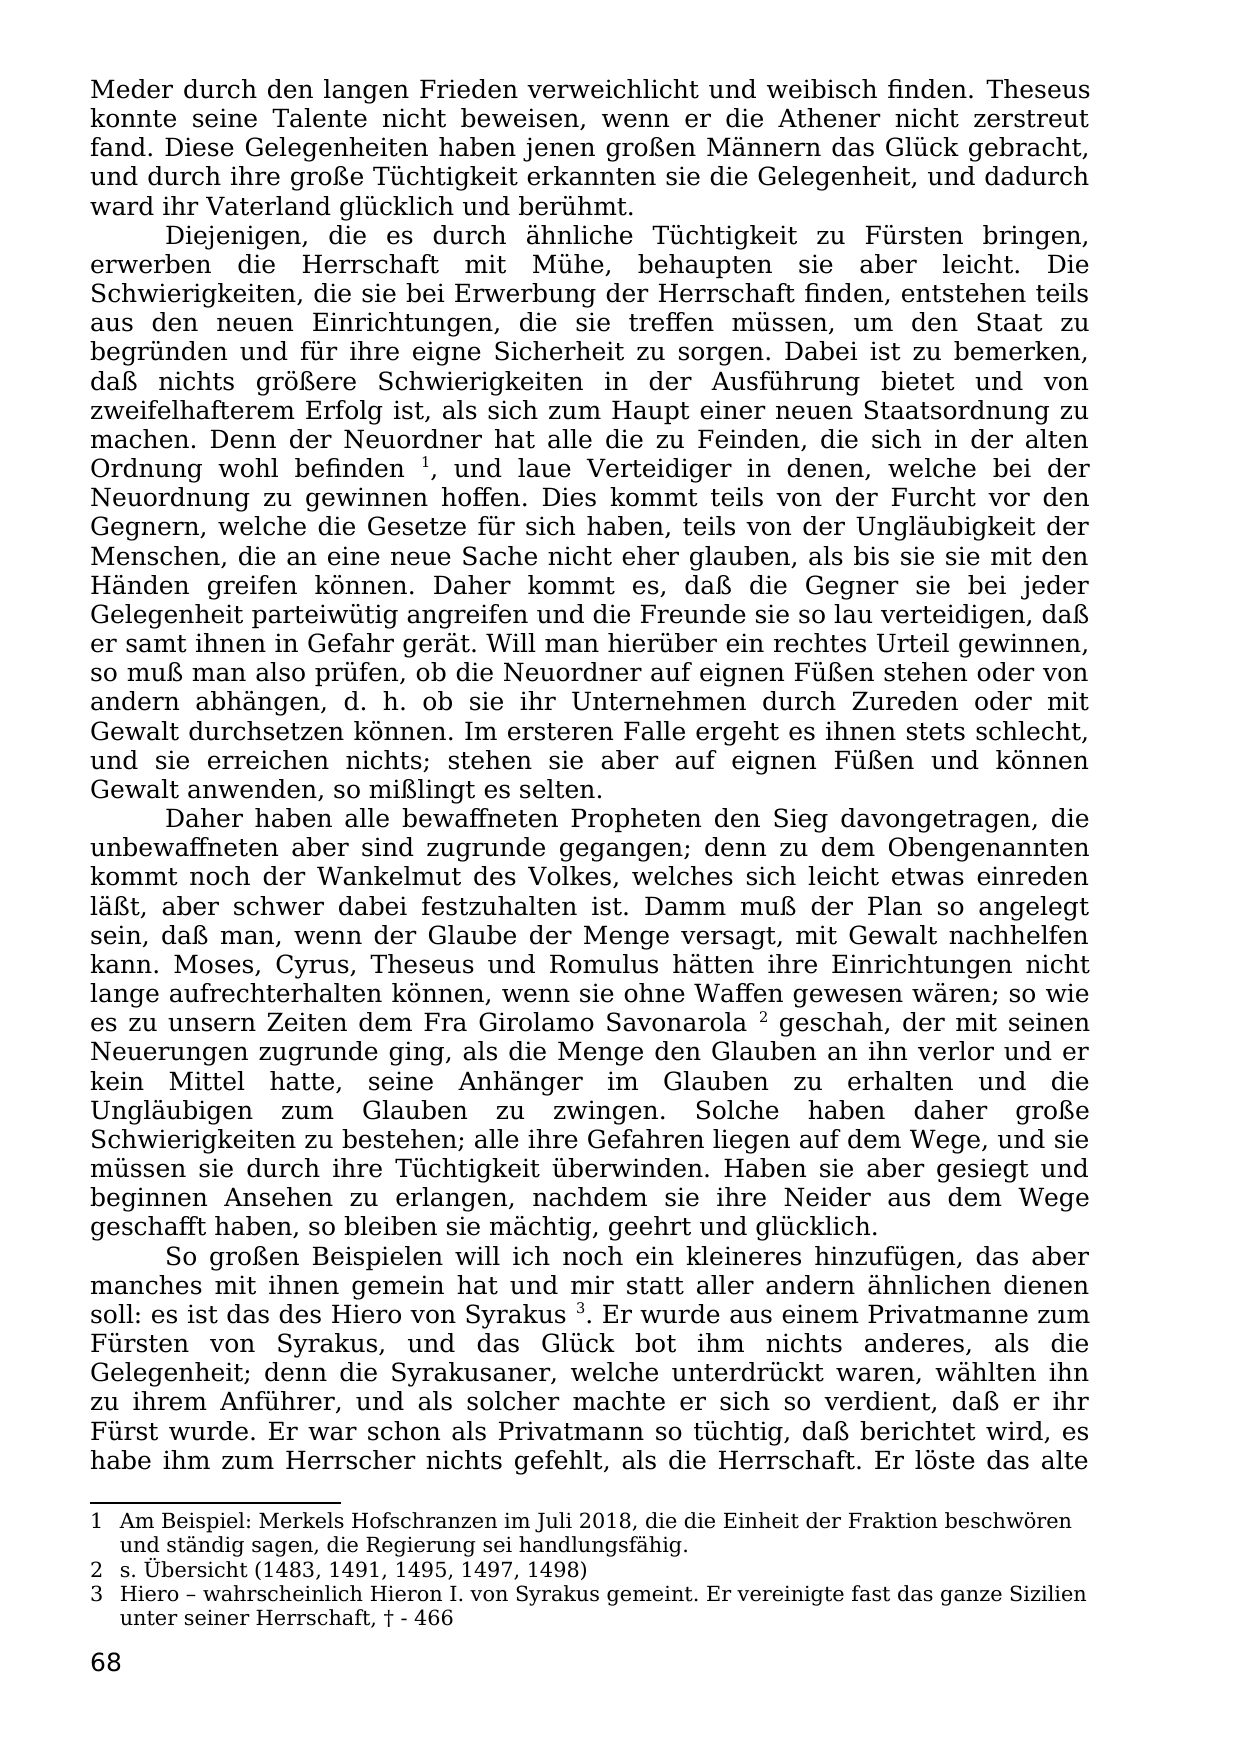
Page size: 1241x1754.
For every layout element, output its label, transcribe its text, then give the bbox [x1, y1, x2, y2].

text So großen Beispielen will ich noch ein kleineres hinzufügen, das aber manches mit ihnen gemein hat und mir statt aller andern ähnlichen dienen soll: es ist das des Hiero von Syrakus . Er wurde aus einem Privatmanne zum Fürsten von Syrakus, und das Glück bot ihm nichts anderes, als die Gelegenheit; denn die Syrakusaner, welche unterdrückt waren, wählten ihn zu ihrem Anführer, und als solcher machte er sich so verdient, daß er ihr Fürst wurde. Er war schon als Privatmann so tüchtig, daß berichtet wird, es habe ihm zum Herrscher nichts gefehlt, als die Herrschaft. Er löste das alte [90, 1242, 1091, 1475]
text Daher haben alle bewaffneten Propheten den Sieg davongetragen, die unbewaffneten aber sind zugrunde gegangen; denn zu dem Obengenannten kommt noch der Wankelmut des Volkes, welches sich leicht etwas einreden läßt, aber schwer dabei festzuhalten ist. Damm muß der Plan so angelegt sein, daß man, wenn der Glaube der Menge versagt, mit Gewalt nachhelfen kann. Moses, Cyrus, Theseus und Romulus hätten ihre Einrichtungen nicht lange aufrechterhalten können, wenn sie ohne Waffen gewesen wären; so wie es zu unsern Zeiten dem Fra Girolamo Savonarola geschah, der mit seinen Neuerungen zugrunde ging, als die Menge den Glauben an ihn verlor und er kein Mittel hatte, seine Anhänger im Glauben zu erhalten und die Ungläubigen zum Glauben zu zwingen. Solche haben daher große Schwierigkeiten zu bestehen; alle ihre Gefahren liegen auf dem Wege, und sie müssen sie durch ihre Tüchtigkeit überwinden. Haben sie aber gesiegt und beginnen Ansehen zu erlangen, nachdem sie ihre Neider aus dem Wege geschafft haben, so bleiben sie mächtig, geehrt und glücklich. [90, 804, 1091, 1242]
text Meder durch den langen Frieden verweichlicht und weibisch finden. Theseus konnte seine Talente nicht beweisen, wenn er die Athener nicht zerstreut fand. Diese Gelegenheiten haben jenen großen Männern das Glück gebracht, und durch ihre große Tüchtigkeit erkannten sie die Gelegenheit, und dadurch ward ihr Vaterland glücklich und berühmt. [90, 75, 1091, 221]
text Hiero – wahrscheinlich Hieron I. von Syrakus gemeint. Er vereinigte fast das ganze Sizilien unter seiner Herrschaft, † - 466 [90, 1582, 1091, 1631]
text Diejenigen, die es durch ähnliche Tüchtigkeit zu Fürsten bringen, erwerben die Herrschaft mit Mühe, behaupten sie aber leicht. Die Schwierigkeiten, die sie bei Erwerbung der Herrschaft finden, entstehen teils aus den neuen Einrichtungen, die sie treffen müssen, um den Staat zu begründen und für ihre eigne Sicherheit zu sorgen. Dabei ist zu bemerken, daß nichts größere Schwierigkeiten in der Ausführung bietet und von zweifelhafterem Erfolg ist, als sich zum Haupt einer neuen Staatsordnung zu machen. Denn der Neuordner hat alle die zu Feinden, die sich in der alten Ordnung wohl befinden , und laue Verteidiger in denen, welche bei der Neuordnung zu gewinnen hoffen. Dies kommt teils von der Furcht vor den Gegnern, welche die Gesetze für sich haben, teils von der Ungläubigkeit der Menschen, die an eine neue Sache nicht eher glauben, als bis sie sie mit den Händen greifen können. Daher kommt es, daß die Gegner sie bei jeder Gelegenheit parteiwütig angreifen und die Freunde sie so lau verteidigen, daß er samt ihnen in Gefahr gerät. Will man hierüber ein rechtes Urteil gewinnen, so muß man also prüfen, ob die Neuordner auf eignen Füßen stehen oder von andern abhängen, d. h. ob sie ihr Unternehmen durch Zureden oder mit Gewalt durchsetzen können. Im ersteren Falle ergeht es ihnen stets schlecht, und sie erreichen nichts; stehen sie aber auf eignen Füßen und können Gewalt anwenden, so mißlingt es selten. [90, 221, 1091, 804]
text s. Übersicht (1483, 1491, 1495, 1497, 1498) [90, 1558, 1091, 1582]
text Am Beispiel: Merkels Hofschranzen im Juli 2018, die die Einheit der Fraktion beschwören und ständig sagen, die Regierung sei handlungsfähig. [90, 1509, 1091, 1558]
